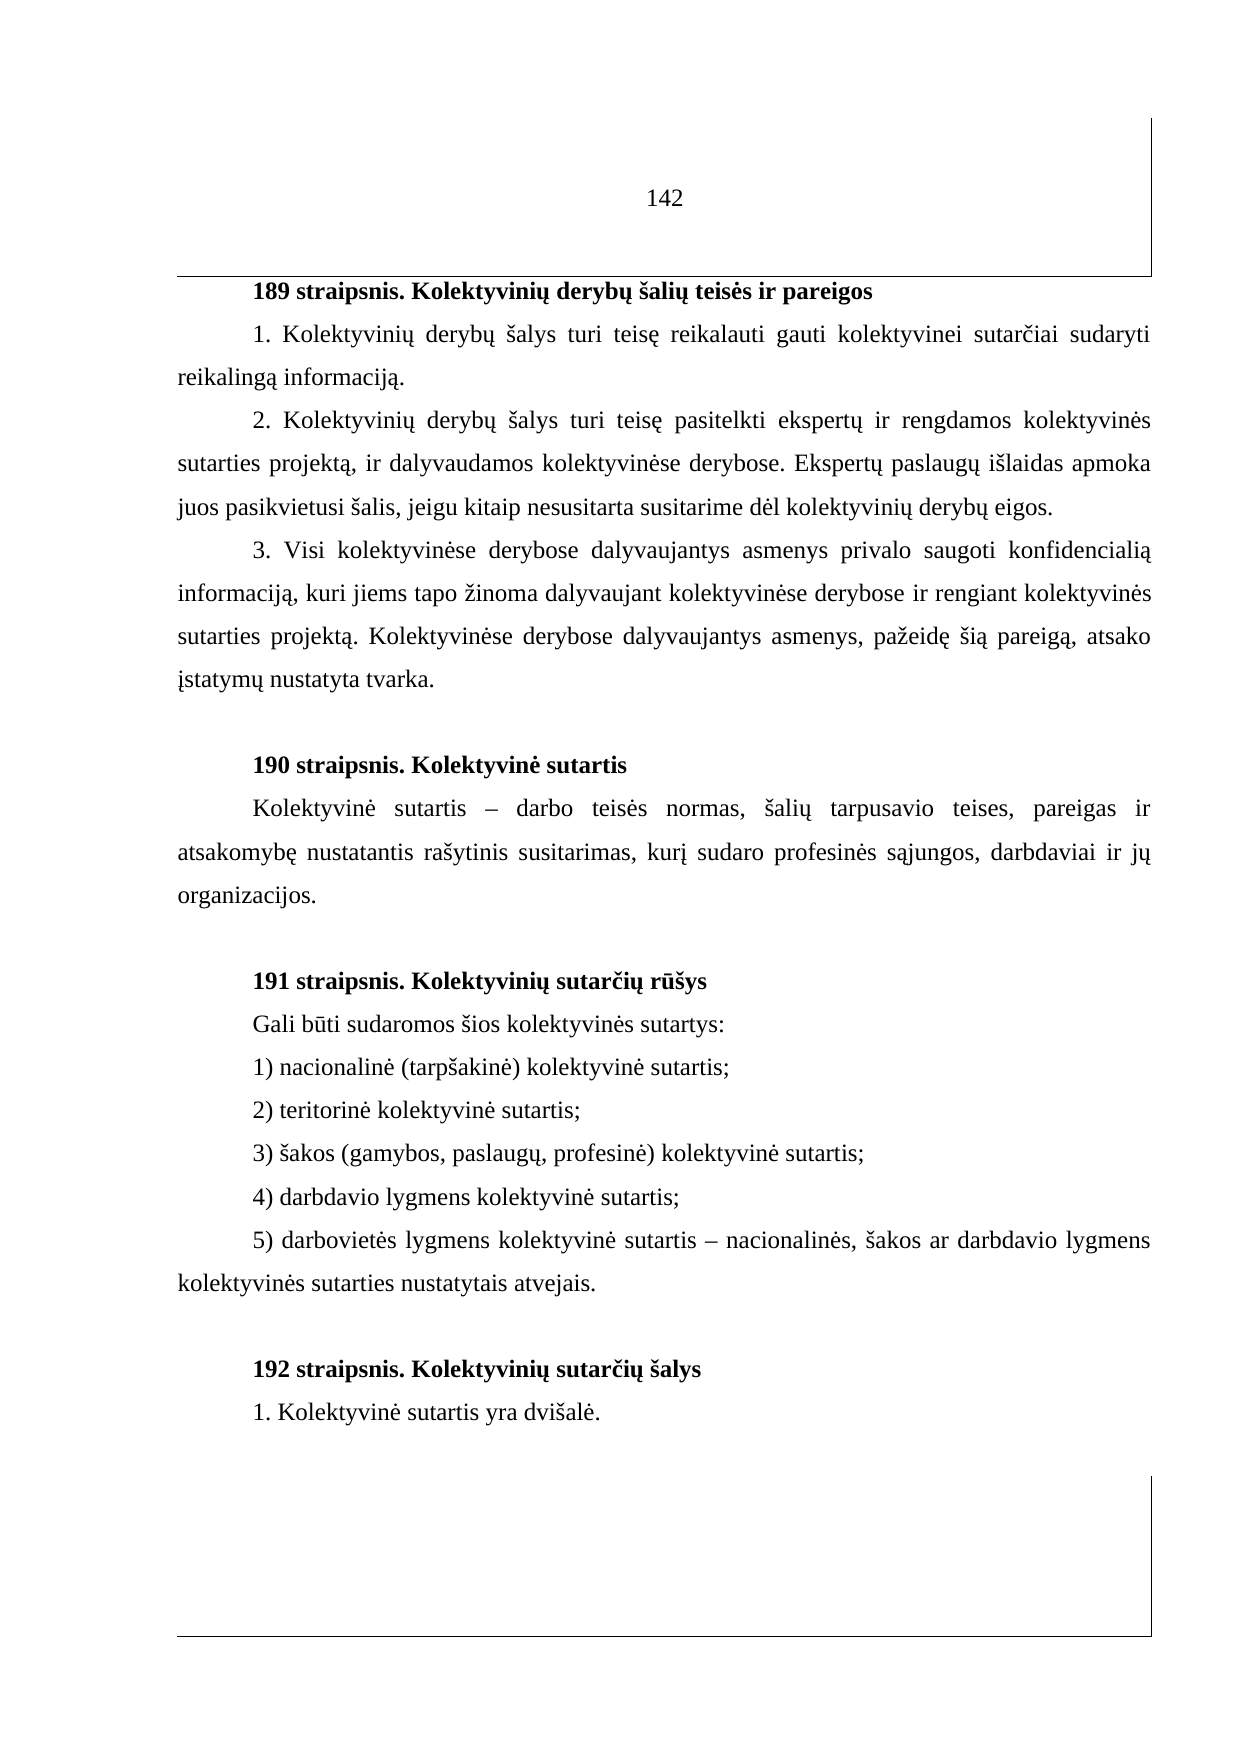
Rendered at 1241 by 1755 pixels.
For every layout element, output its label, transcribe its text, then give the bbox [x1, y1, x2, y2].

text 3. Visi kolektyvinėse derybose dalyvaujantys asmenys privalo saugoti konfidencialią informaciją, kuri jiems tapo žinoma dalyvaujant kolektyvinėse derybose ir rengiant kolektyvinės sutarties projektą. Kolektyvinėse derybose dalyvaujantys asmenys, pažeidę šią pareigą, atsako įstatymų nustatyta tvarka. [177, 535, 1152, 693]
text Kolektyvinė sutartis – darbo teisės normas, šalių tarpusavio teises, pareigas ir atsakomybę nustatantis rašytinis susitarimas, kurį sudaro profesinės sąjungos, darbdaviai ir jų organizacijos. [177, 793, 1152, 908]
text 3) šakos (gamybos, paslaugų, profesinė) kolektyvinė sutartis; [177, 1138, 1152, 1167]
text 2) teritorinė kolektyvinė sutartis; [177, 1095, 1152, 1124]
text 1) nacionalinė (tarpšakinė) kolektyvinė sutartis; [177, 1052, 1152, 1081]
subtitle 190 straipsnis. Kolektyvinė sutartis [177, 750, 1152, 779]
subtitle 189 straipsnis. Kolektyvinių derybų šalių teisės ir pareigos [177, 276, 1152, 305]
text Gali būti sudaromos šios kolektyvinės sutartys: [177, 1009, 1152, 1038]
text 5) darbovietės lygmens kolektyvinė sutartis – nacionalinės, šakos ar darbdavio lygmens kolektyvinės sutarties nustatytais atvejais. [177, 1225, 1152, 1297]
text 2. Kolektyvinių derybų šalys turi teisę pasitelkti ekspertų ir rengdamos kolektyvinės sutarties projektą, ir dalyvaudamos kolektyvinėse derybose. Ekspertų paslaugų išlaidas apmoka juos pasikvietusi šalis, jeigu kitaip nesusitarta susitarime dėl kolektyvinių derybų eigos. [177, 405, 1152, 520]
text 4) darbdavio lygmens kolektyvinė sutartis; [177, 1182, 1152, 1210]
text 191 straipsnis. Kolektyvinių sutarčių rūšys [177, 966, 1152, 995]
subtitle 192 straipsnis. Kolektyvinių sutarčių šalys [177, 1354, 1152, 1383]
text 1. Kolektyvinė sutartis yra dvišalė. [177, 1397, 1152, 1426]
text 1. Kolektyvinių derybų šalys turi teisę reikalauti gauti kolektyvinei sutarčiai sudaryti reikalingą informaciją. [177, 319, 1152, 391]
